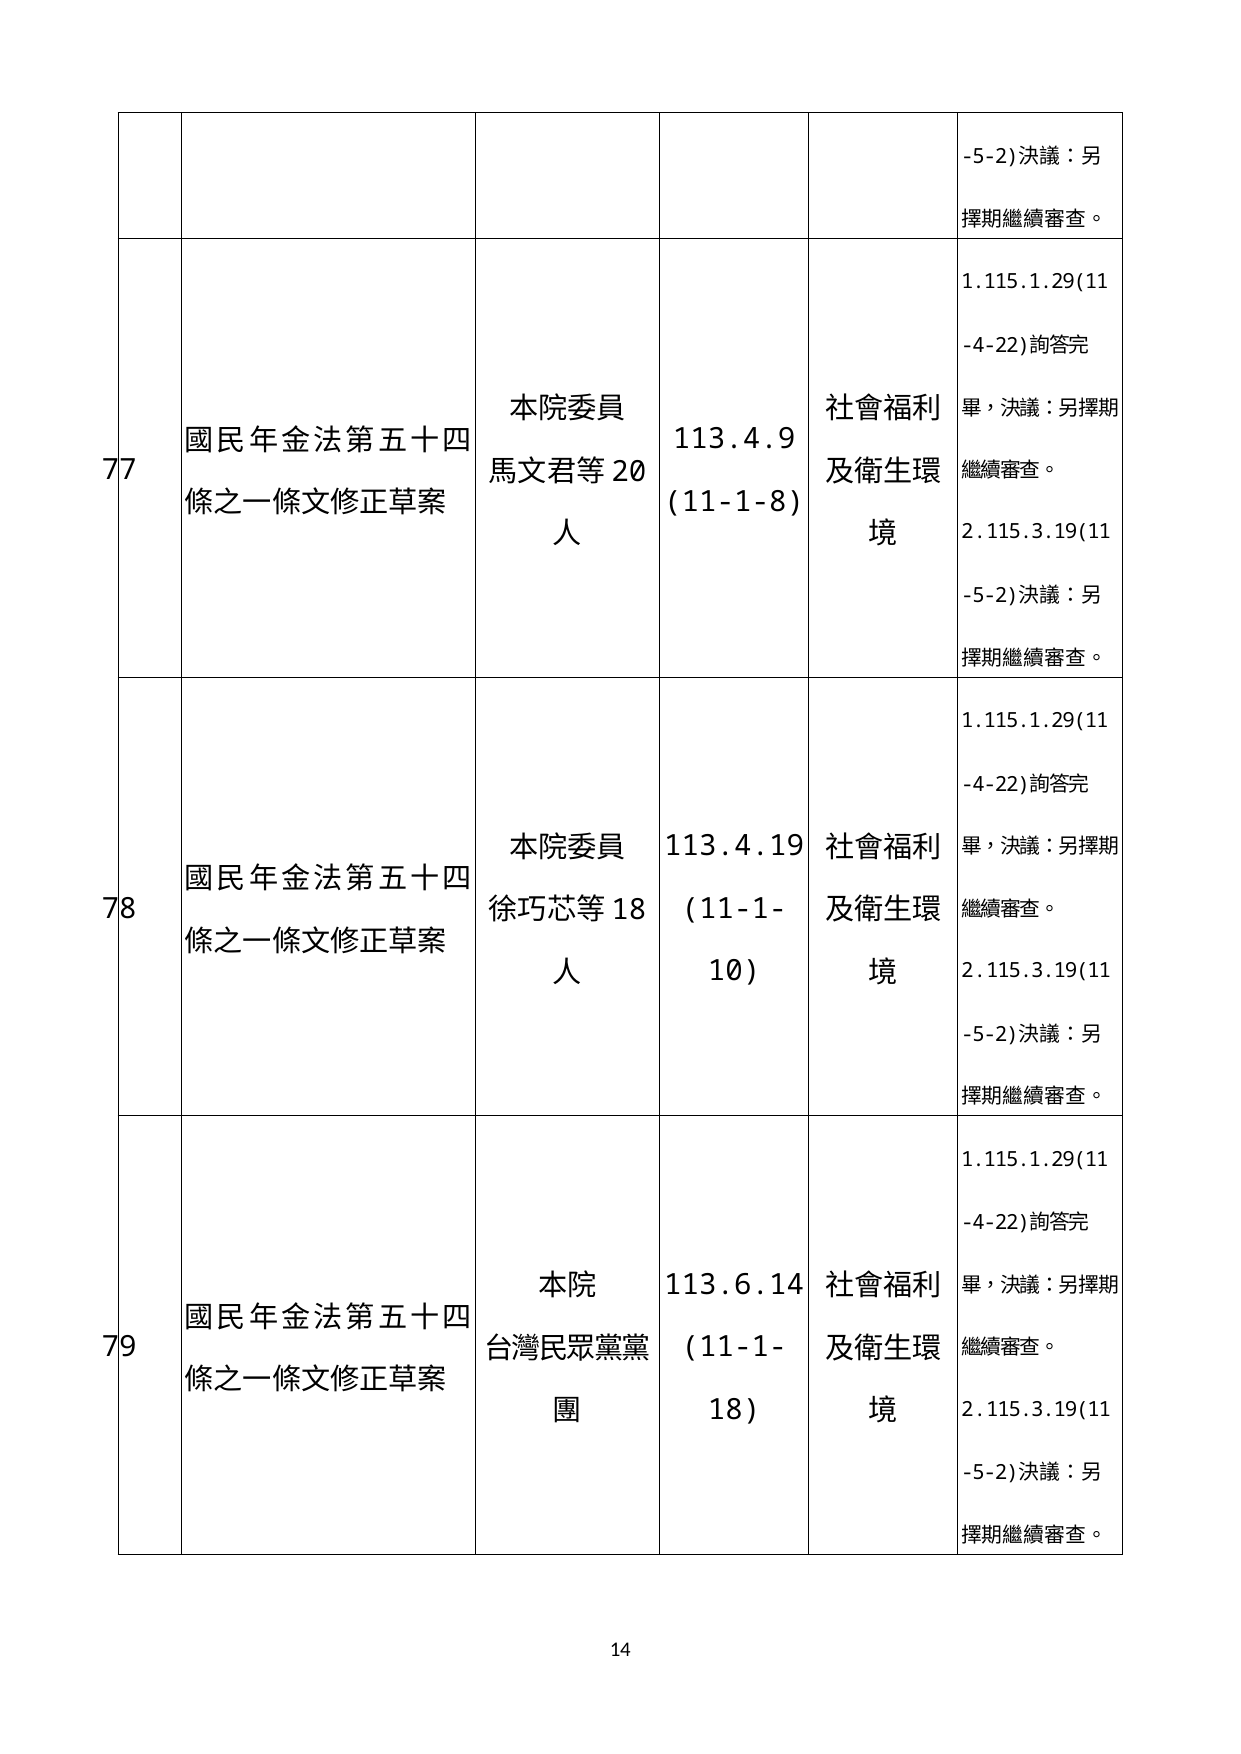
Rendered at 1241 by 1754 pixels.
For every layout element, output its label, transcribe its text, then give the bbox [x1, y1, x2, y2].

table_cell 本院委員 徐巧芯等18人 [476, 678, 659, 1115]
table_cell 113.4.9 (11-1-8) [660, 239, 808, 677]
table_cell [182, 113, 475, 238]
table_cell 社會福利及衛生環境 [809, 239, 957, 677]
table_cell 社會福利及衛生環境 [809, 678, 957, 1115]
table_cell 本院 台灣民眾黨黨團 [476, 1116, 659, 1554]
table_cell [476, 113, 659, 238]
table_cell 1.115.1.29(11-4-22)詢答完畢，決議：另擇期繼續審查。 2.115.3.19(11-5-2)決議：另擇期繼續審查。 [958, 1116, 1122, 1554]
table_cell [119, 678, 181, 1115]
table_cell 1.115.1.29(11-4-22)詢答完畢，決議：另擇期繼續審查。 2.115.3.19(11-5-2)決議：另擇期繼續審查。 [958, 239, 1122, 677]
table_cell 113.4.19 (11-1-10) [660, 678, 808, 1115]
table_cell 1.115.1.29(11-4-22)詢答完畢，決議：另擇期繼續審查。 2.115.3.19(11-5-2)決議：另擇期繼續審查。 [958, 678, 1122, 1115]
table_cell 國民年金法第五十四條之一條文修正草案 [182, 1116, 475, 1554]
table_cell 本院委員 馬文君等20人 [476, 239, 659, 677]
table_cell 國民年金法第五十四條之一條文修正草案 [182, 239, 475, 677]
table_cell [660, 113, 808, 238]
table_cell 113.6.14 (11-1-18) [660, 1116, 808, 1554]
table_cell [119, 113, 181, 238]
table_cell 國民年金法第五十四條之一條文修正草案 [182, 678, 475, 1115]
table_cell 5-2)決議：另擇期繼續審查。 [958, 113, 1122, 238]
table_cell [119, 239, 181, 677]
table_cell [119, 1116, 181, 1554]
table_cell 社會福利及衛生環境 [809, 1116, 957, 1554]
table_cell [809, 113, 957, 238]
